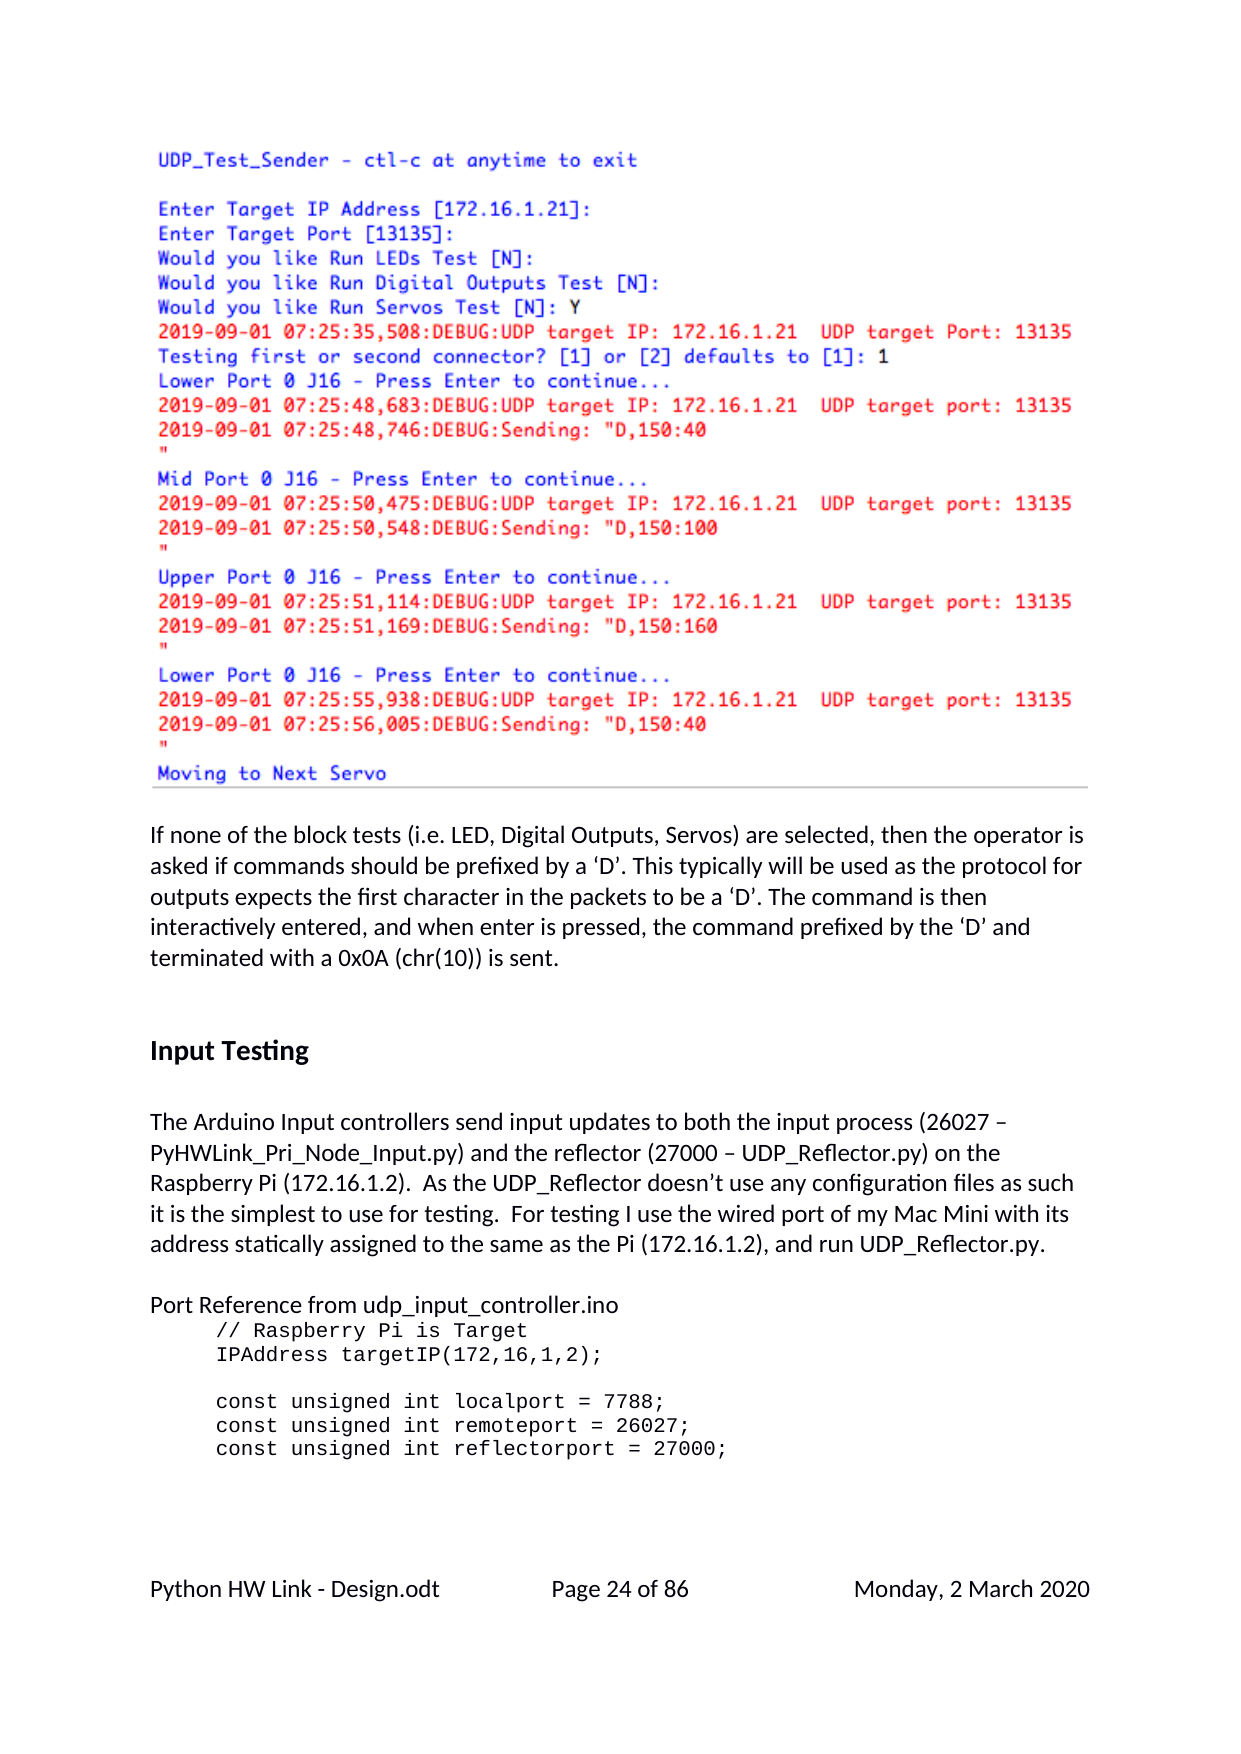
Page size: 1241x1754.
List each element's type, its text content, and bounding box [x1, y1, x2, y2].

text IPAddress targetIP(172,16,1,2); [216, 1344, 1090, 1367]
text Port Reference from udp_input_controller.ino [150, 1289, 1090, 1320]
text If none of the block tests (i.e. LED, Digital Outputs, Servos) are selected, then the operator is asked if commands should be prefixed by a ‘D’. This typically will be used as the protocol for outputs expects the first character in the packets to be a ‘D’. The command is then interactively entered, and when enter is pressed, the command prefixed by the ‘D’ and terminated with a 0x0A (chr(10)) is sent. [150, 820, 1090, 972]
text const unsigned int localport = 7788; [216, 1391, 1090, 1415]
text // Raspberry Pi is Target [216, 1320, 1090, 1344]
text The Arduino Input controllers send input updates to both the input process (26027 – PyHWLink_Pri_Node_Input.py) and the reflector (27000 – UDP_Reflector.py) on the Raspberry Pi (172.16.1.2). As the UDP_Reflector doesn’t use any configuration files as such it is the simplest to use for testing. For testing I use the wired port of my Mac Mini with its address statically assigned to the same as the Pi (172.16.1.2), and run UDP_Reflector.py. [150, 1106, 1090, 1259]
text const unsigned int reflectorport = 27000; [216, 1438, 1090, 1462]
text const unsigned int remoteport = 26027; [216, 1415, 1090, 1438]
subtitle Input Testing [150, 1032, 1090, 1068]
picture [152, 150, 1088, 790]
